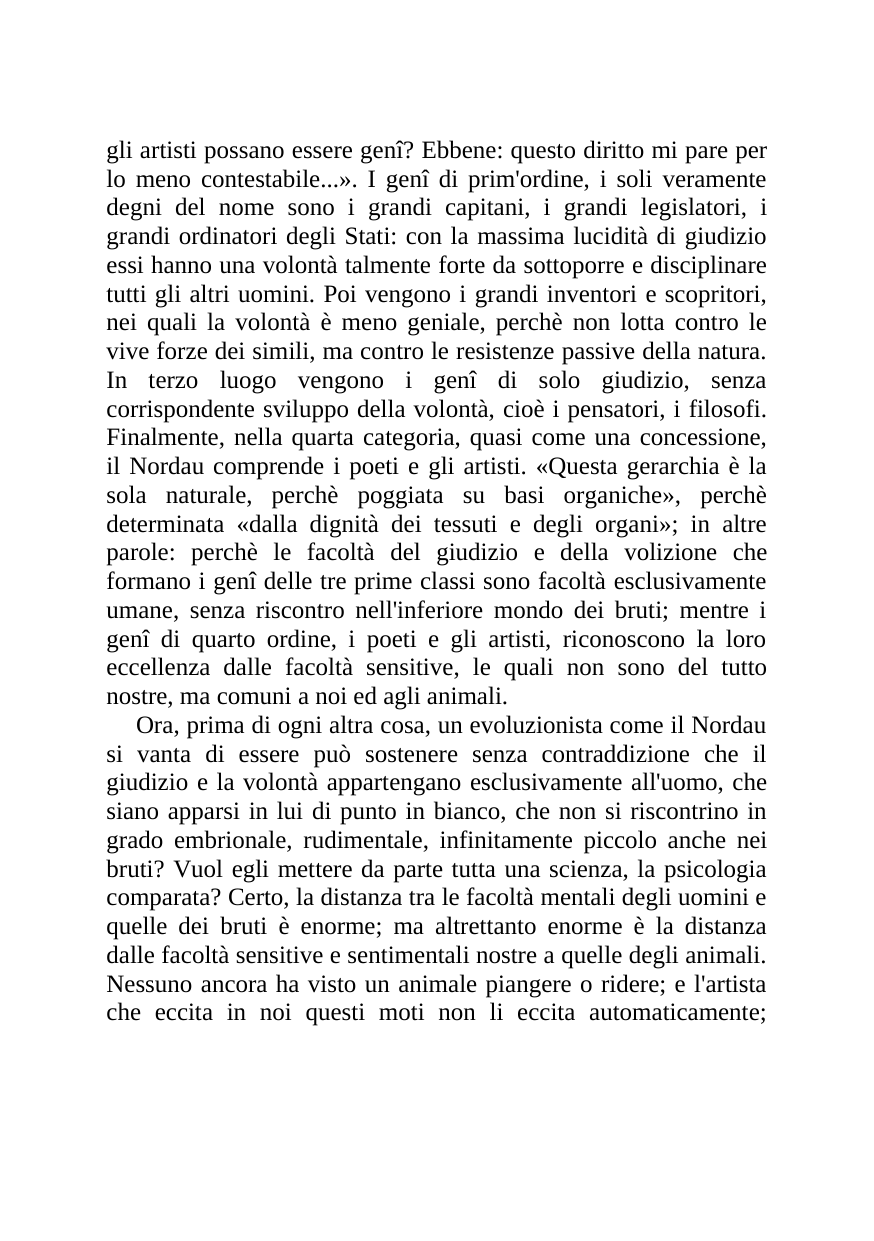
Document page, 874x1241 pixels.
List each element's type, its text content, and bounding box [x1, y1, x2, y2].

text Ora, prima di ogni altra cosa, un evoluzionista come il Nordau si vanta di essere può sostenere senza contraddizione che il giudizio e la volontà appartengano esclusivamente all'uomo, che siano apparsi in lui di punto in bianco, che non si riscontrino in grado embrionale, rudimentale, infinitamente piccolo anche nei bruti? Vuol egli mettere da parte tutta una scienza, la psicologia comparata? Certo, la distanza tra le facoltà mentali degli uomini e quelle dei bruti è enorme; ma altrettanto enorme è la distanza dalle facoltà sensitive e sentimentali nostre a quelle degli animali. Nessuno ancora ha visto un animale piangere o ridere; e l'artista che eccita in noi questi moti non li eccita automaticamente; [106, 710, 768, 1026]
text gli artisti possano essere genî? Ebbene: questo diritto mi pare per lo meno contestabile...». I genî di prim'ordine, i soli veramente degni del nome sono i grandi capitani, i grandi legislatori, i grandi ordinatori degli Stati: con la massima lucidità di giudizio essi hanno una volontà talmente forte da sottoporre e disciplinare tutti gli altri uomini. Poi vengono i grandi inventori e scopritori, nei quali la volontà è meno geniale, perchè non lotta contro le vive forze dei simili, ma contro le resistenze passive della natura. In terzo luogo vengono i genî di solo giudizio, senza corrispondente sviluppo della volontà, cioè i pensatori, i filosofi. Finalmente, nella quarta categoria, quasi come una concessione, il Nordau comprende i poeti e gli artisti. «Questa gerarchia è la sola naturale, perchè poggiata su basi organiche», perchè determinata «dalla dignità dei tessuti e degli organi»; in altre parole: perchè le facoltà del giudizio e della volizione che formano i genî delle tre prime classi sono facoltà esclusivamente umane, senza riscontro nell'inferiore mondo dei bruti; mentre i genî di quarto ordine, i poeti e gli artisti, riconoscono la loro eccellenza dalle facoltà sensitive, le quali non sono del tutto nostre, ma comuni a noi ed agli animali. [106, 135, 768, 710]
